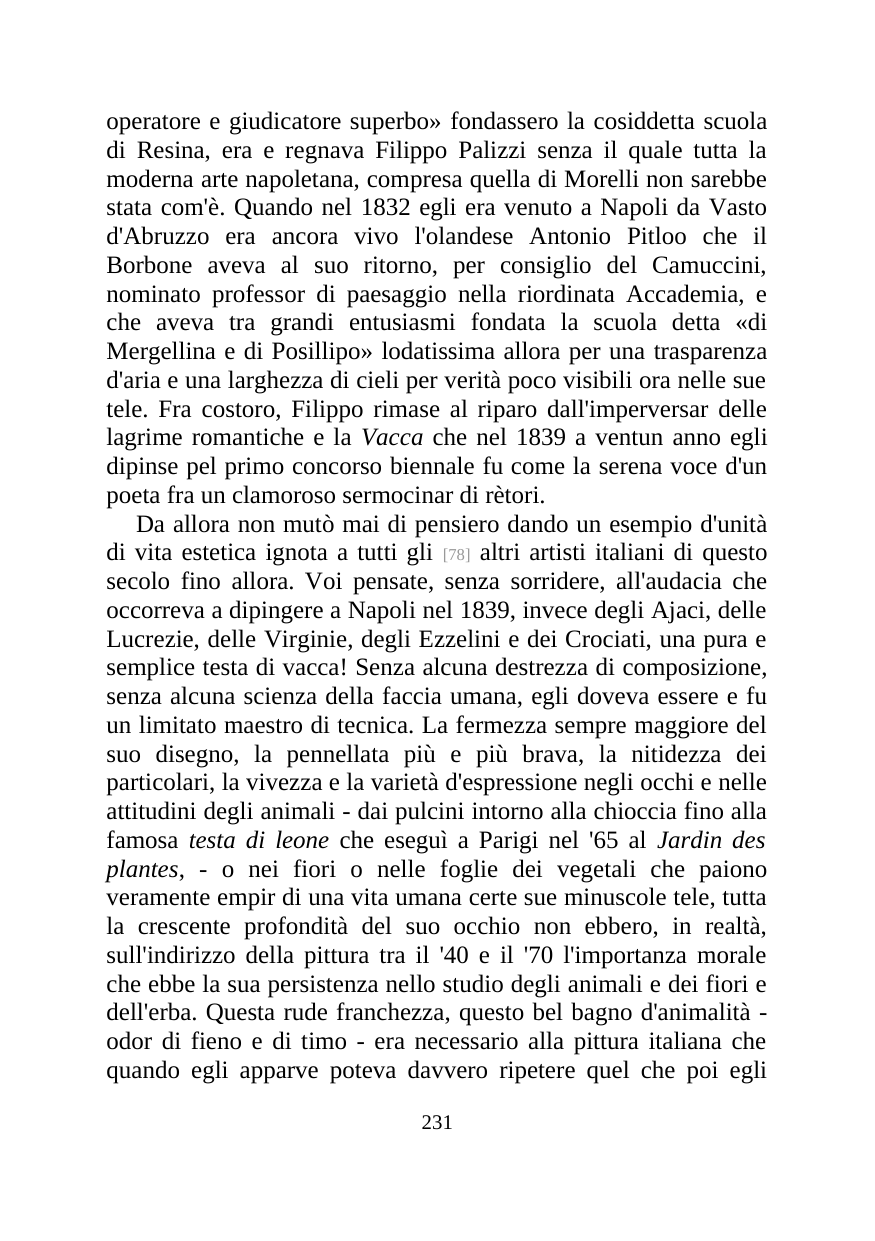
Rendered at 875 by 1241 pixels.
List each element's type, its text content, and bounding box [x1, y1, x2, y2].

text Da allora non mutò mai di pensiero dando un esempio d'unità di vita estetica ignota a tutti gli [78] altri artisti italiani di questo secolo fino allora. Voi pensate, senza sorridere, all'audacia che occorreva a dipingere a Napoli nel 1839, invece degli Ajaci, delle Lucrezie, delle Virginie, degli Ezzelini e dei Crociati, una pura e semplice testa di vacca! Senza alcuna destrezza di composizione, senza alcuna scienza della faccia umana, egli doveva essere e fu un limitato maestro di tecnica. La fermezza sempre maggiore del suo disegno, la pennellata più e più brava, la nitidezza dei particolari, la vivezza e la varietà d'espressione negli occhi e nelle attitudini degli animali - dai pulcini intorno alla chioccia fino alla famosa testa di leone che eseguì a Parigi nel '65 al Jardin des plantes, - o nei fiori o nelle foglie dei vegetali che paiono veramente empir di una vita umana certe sue minuscole tele, tutta la crescente profondità del suo occhio non ebbero, in realtà, sull'indirizzo della pittura tra il '40 e il '70 l'importanza morale che ebbe la sua persistenza nello studio degli animali e dei fiori e dell'erba. Questa rude franchezza, questo bel bagno d'animalità - odor di fieno e di timo - era necessario alla pittura italiana che quando egli apparve poteva davvero ripetere quel che poi egli [106, 509, 768, 1084]
text operatore e giudicatore superbo» fondassero la cosiddetta scuola di Resina, era e regnava Filippo Palizzi senza il quale tutta la moderna arte napoletana, compresa quella di Morelli non sarebbe stata com'è. Quando nel 1832 egli era venuto a Napoli da Vasto d'Abruzzo era ancora vivo l'olandese Antonio Pitloo che il Borbone aveva al suo ritorno, per consiglio del Camuccini, nominato professor di paesaggio nella riordinata Accademia, e che aveva tra grandi entusiasmi fondata la scuola detta «di Mergellina e di Posillipo» lodatissima allora per una trasparenza d'aria e una larghezza di cieli per verità poco visibili ora nelle sue tele. Fra costoro, Filippo rimase al riparo dall'imperversar delle lagrime romantiche e la Vacca che nel 1839 a ventun anno egli dipinse pel primo concorso biennale fu come la serena voce d'un poeta fra un clamoroso sermocinar di rètori. [106, 106, 768, 509]
